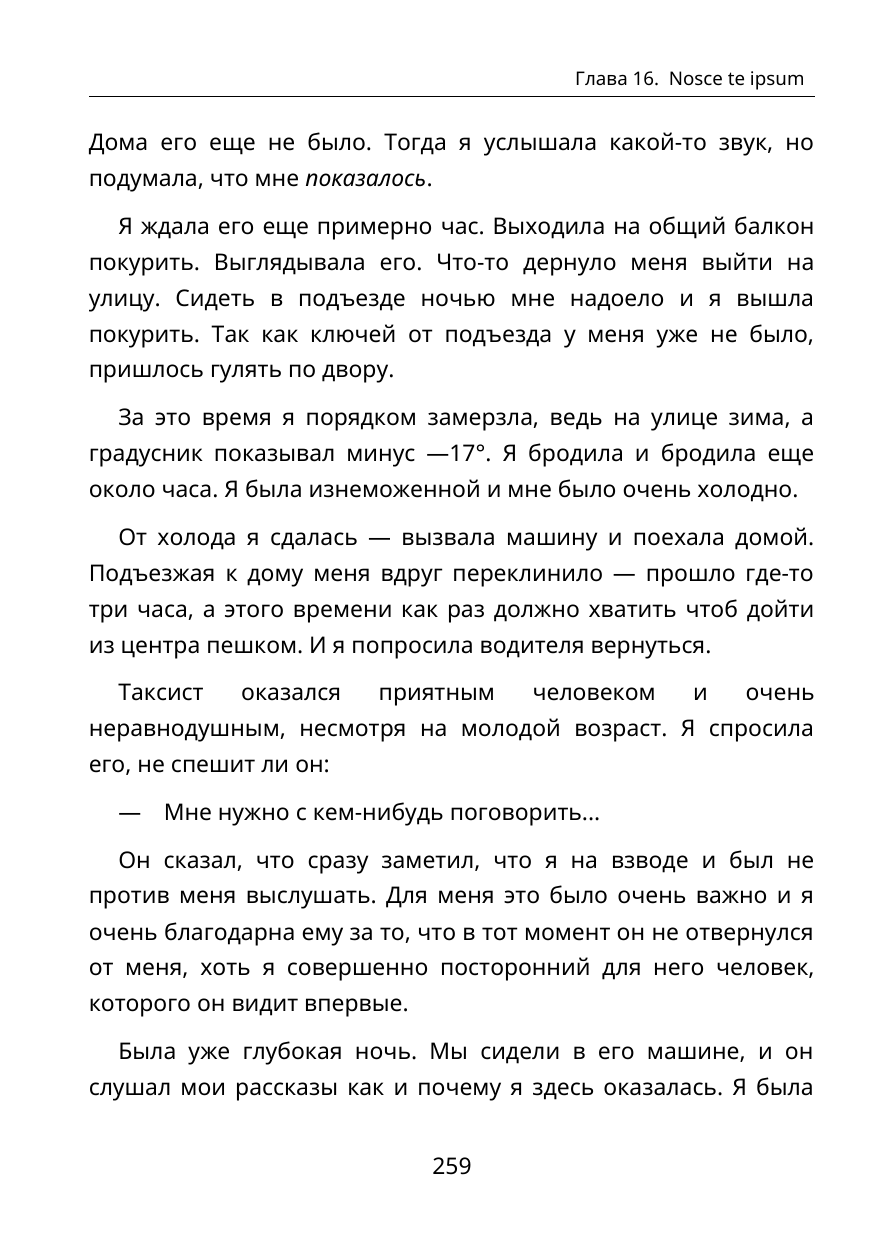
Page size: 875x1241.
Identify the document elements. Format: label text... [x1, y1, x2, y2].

text Он сказал, что сразу заметил, что я на взводе и был не против меня выслушать. Для меня это было очень важно и я очень благодарна ему за то, что в тот момент он не отвернулся от меня, хоть я совершенно посторонний для него человек, которого он видит впервые. [88, 843, 815, 1018]
list Мне нужно с кем-нибудь поговорить... [88, 796, 815, 827]
text Была уже глубокая ночь. Мы сидели в его машине, и он слушал мои рассказы как и почему я здесь оказалась. Я была [88, 1035, 815, 1102]
text За это время я порядком замерзла, ведь на улице зима, а градусник показывал минус —17°. Я бродила и бродила еще около часа. Я была изнеможенной и мне было очень холодно. [88, 401, 815, 504]
text Я ждала его еще примерно час. Выходила на общий балкон покурить. Выглядывала его. Что-то дернуло меня выйти на улицу. Сидеть в подъезде ночью мне надоело и я вышла покурить. Так как ключей от подъезда у меня уже не было, пришлось гулять по двору. [88, 210, 815, 385]
text Дома его еще не было. Тогда я услышала какой-то звук, но подумала, что мне показалось. [88, 126, 815, 193]
text От холода я сдалась — вызвала машину и поехала домой. Подъезжая к дому меня вдруг переклинило — прошло где-то три часа, а этого времени как раз должно хватить чтоб дойти из центра пешком. И я попросила водителя вернуться. [88, 521, 815, 660]
text Таксист оказался приятным человеком и очень неравнодушным, несмотря на молодой возраст. Я спросила его, не спешит ли он: [88, 676, 815, 779]
